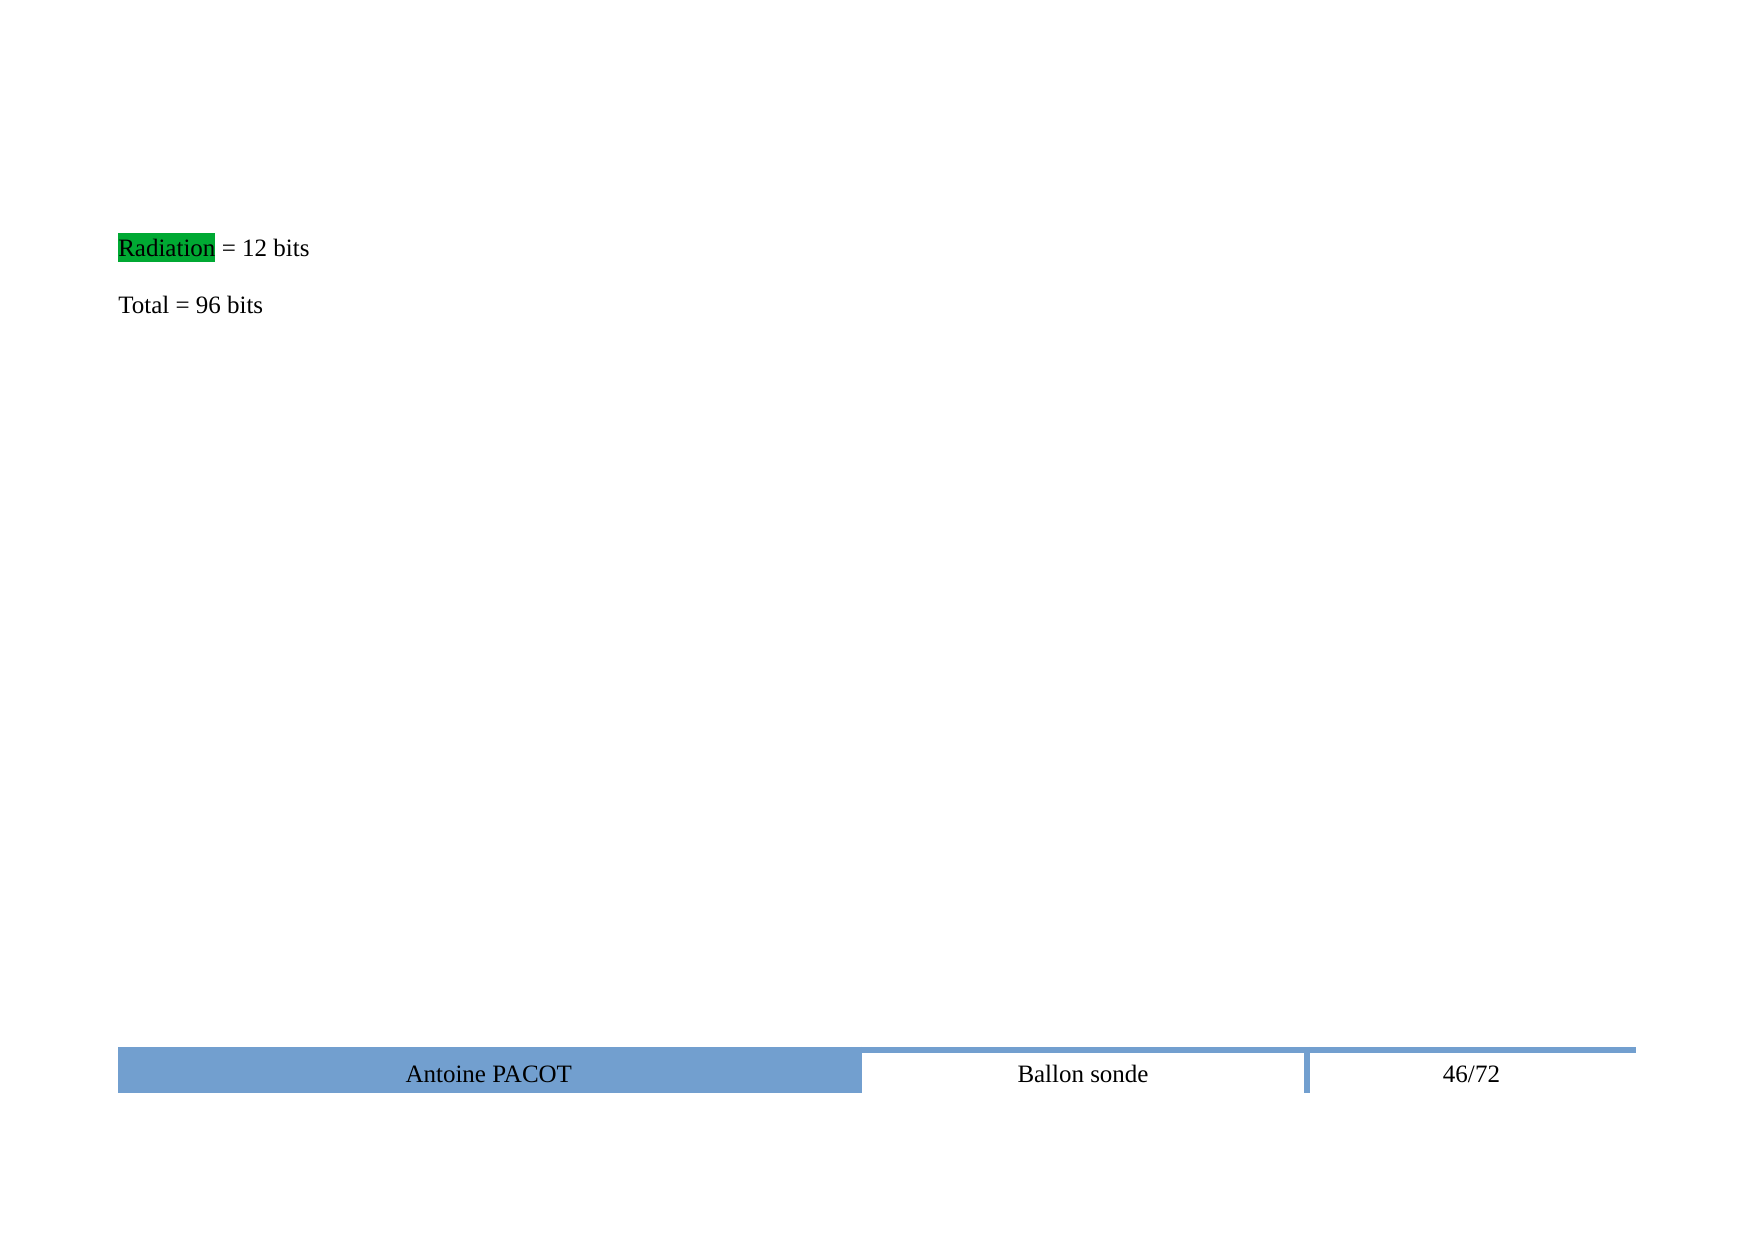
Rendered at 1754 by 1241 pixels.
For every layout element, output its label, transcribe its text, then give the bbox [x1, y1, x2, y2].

text Radiation = 12 bits [118, 233, 1636, 262]
text Total = 96 bits [118, 291, 1636, 319]
